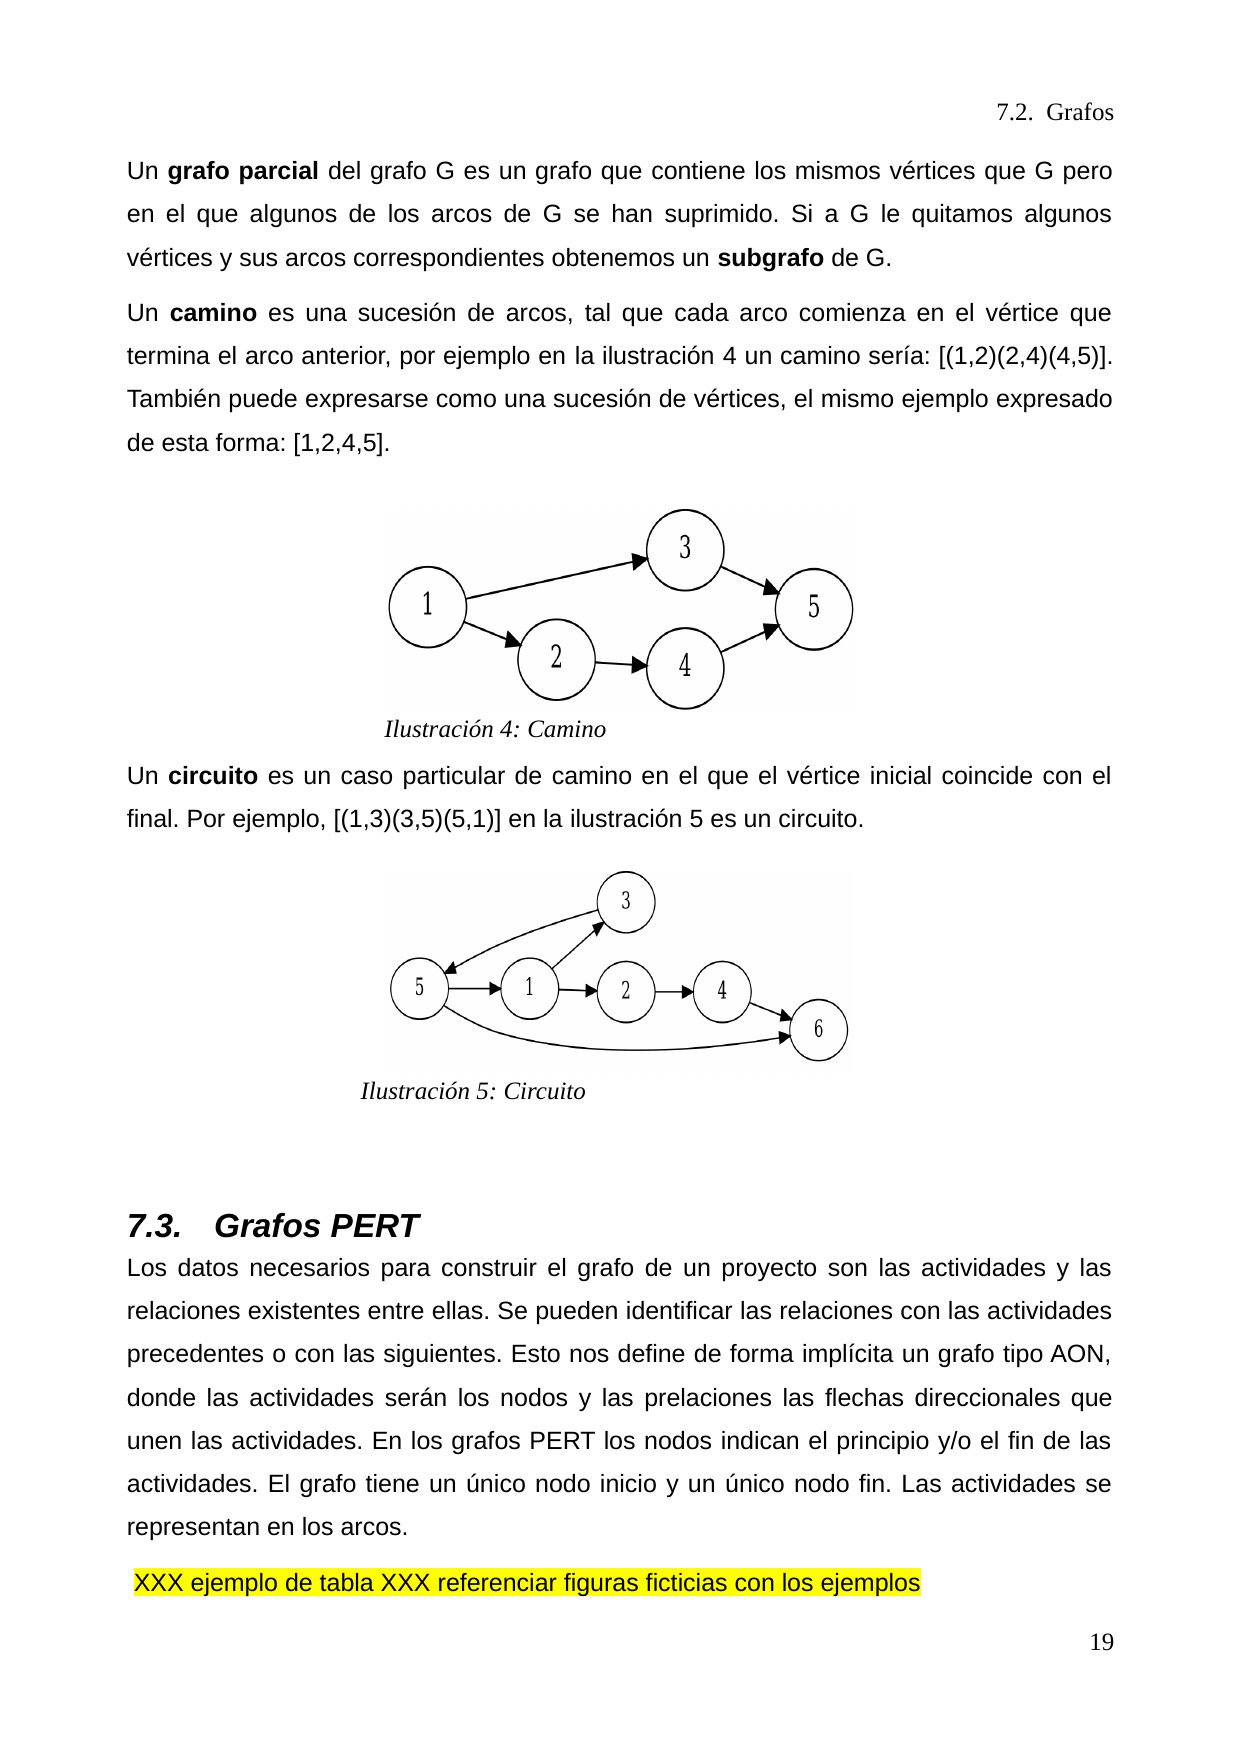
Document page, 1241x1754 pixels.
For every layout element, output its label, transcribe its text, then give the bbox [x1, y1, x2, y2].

text Un grafo parcial del grafo G es un grafo que contiene los mismos vértices que G pero en el que algunos de los arcos de G se han suprimido. Si a G le quitamos algunos vértices y sus arcos correspondientes obtenemos un subgrafo de G. [127, 156, 1114, 271]
text Ilustración 5: Circuito [360, 1077, 880, 1105]
text XXX ejemplo de tabla XXX referenciar figuras ficticias con los ejemplos [127, 1567, 1114, 1596]
picture [384, 507, 857, 715]
subtitle Grafos PERT [127, 1206, 1114, 1244]
text Un circuito es un caso particular de camino en el que el vértice inicial coincide con el final. Por ejemplo, [(1,3)(3,5)(5,1)] en la ilustración 5 es un circuito. [127, 761, 1114, 833]
text Ilustración 4: Camino [384, 715, 856, 743]
picture [381, 869, 854, 1077]
text Los datos necesarios para construir el grafo de un proyecto son las actividades y las relaciones existentes entre ellas. Se pueden identificar las relaciones con las actividades precedentes o con las siguientes. Esto nos define de forma implícita un grafo tipo AON, donde las actividades serán los nodos y las prelaciones las flechas direccionales que unen las actividades. En los grafos PERT los nodos indican el principio y/o el fin de las actividades. El grafo tiene un único nodo inicio y un único nodo fin. Las actividades se representan en los arcos. [127, 1253, 1114, 1541]
text Un camino es una sucesión de arcos, tal que cada arco comienza en el vértice que termina el arco anterior, por ejemplo en la ilustración 4 un camino sería: [(1,2)(2,4)(4,5)]. También puede expresarse como una sucesión de vértices, el mismo ejemplo expresado de esta forma: [1,2,4,5]. [127, 298, 1114, 456]
